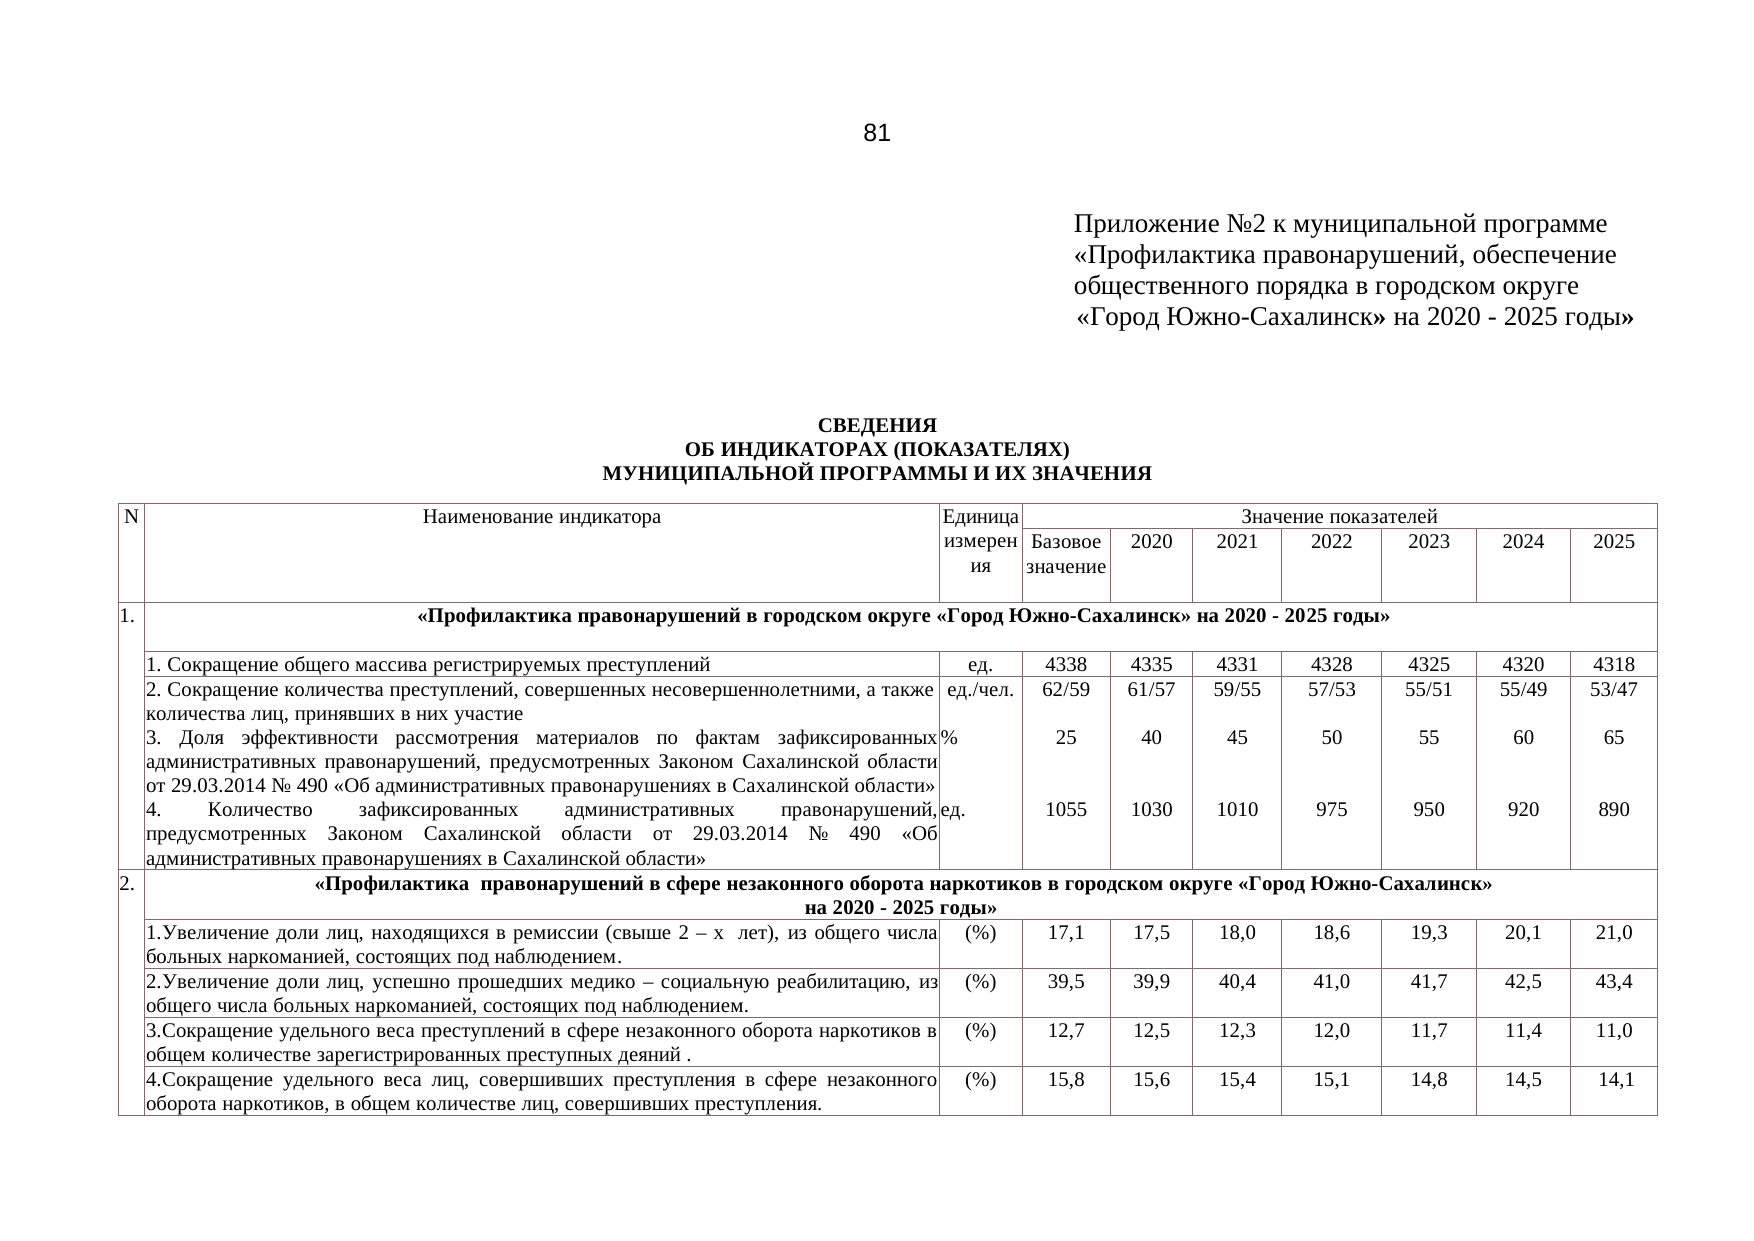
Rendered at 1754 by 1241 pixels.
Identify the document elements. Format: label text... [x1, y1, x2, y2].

table_cell Базовое значение [1023, 529, 1110, 602]
table_cell 4325 [1382, 652, 1476, 676]
text СВЕДЕНИЯ [118, 412, 1637, 437]
table_cell 4320 [1477, 652, 1570, 676]
table_cell (%) [940, 969, 1022, 1017]
table_cell 12,7 [1023, 1018, 1110, 1066]
table_cell 61/57 [1111, 677, 1192, 725]
table_cell 39,9 [1111, 969, 1192, 1017]
table_cell ед. [940, 797, 1022, 869]
table_cell 15,1 [1282, 1067, 1381, 1115]
table_cell 15,8 [1023, 1067, 1110, 1115]
table_cell 2023 [1382, 529, 1476, 602]
table_cell 19,3 [1382, 920, 1476, 968]
table_cell 1055 [1023, 797, 1110, 869]
table_cell 39,5 [1023, 969, 1110, 1017]
table_cell 55/51 [1382, 677, 1476, 725]
table_cell 60 [1477, 725, 1570, 797]
table_cell 3. Доля эффективности рассмотрения материалов по фактам зафиксированных административных правонарушений, предусмотренных Законом Сахалинской области от 29.03.2014 № 490 «Об административных правонарушениях в Сахалинской области» [145, 725, 939, 797]
table_cell 920 [1477, 797, 1570, 869]
table_cell 2024 [1477, 529, 1570, 602]
table_header Значение показателей [1023, 504, 1657, 528]
table_cell 42,5 [1477, 969, 1570, 1017]
table_cell 45 [1193, 725, 1281, 797]
table_cell ед./чел. [940, 677, 1022, 725]
table_cell «Профилактика правонарушений в городском округе «Город Южно-Сахалинск» на 2020 - 2025 годы» [145, 603, 1657, 651]
table_cell 20,1 [1477, 920, 1570, 968]
table_cell 1030 [1111, 797, 1192, 869]
table_cell «Профилактика правонарушений в сфере незаконного оборота наркотиков в городском округе «Город Южно-Сахалинск» на 2020 - 2025 годы» [145, 870, 1657, 918]
table_cell 11,4 [1477, 1018, 1570, 1066]
table_cell 65 [1571, 725, 1657, 797]
table_cell 4328 [1282, 652, 1381, 676]
table_cell 2020 [1111, 529, 1192, 602]
table_cell [119, 797, 144, 869]
table_cell 53/47 [1571, 677, 1657, 725]
table_cell 1. Сокращение общего массива регистрируемых преступлений [145, 652, 939, 676]
text «Город Южно-Сахалинск» на 2020 - 2025 годы» [118, 301, 1637, 332]
table_cell 14,1 [1571, 1067, 1657, 1115]
table_cell 890 [1571, 797, 1657, 869]
table_cell 18,6 [1282, 920, 1381, 968]
table_cell 4338 [1023, 652, 1110, 676]
table_cell 1010 [1193, 797, 1281, 869]
table_cell 11,7 [1382, 1018, 1476, 1066]
table_cell 12,0 [1282, 1018, 1381, 1066]
table_header N [119, 504, 144, 602]
table_cell 1.Увеличение доли лиц, находящихся в ремиссии (свыше 2 – х лет), из общего числа больных наркоманией, состоящих под наблюдением. [145, 920, 939, 968]
text Приложение №2 к муниципальной программе [118, 208, 1637, 239]
table_cell 41,0 [1282, 969, 1381, 1017]
table_cell 55 [1382, 725, 1476, 797]
table_cell 14,8 [1382, 1067, 1476, 1115]
table_cell 4.Сокращение удельного веса лиц, совершивших преступления в сфере незаконного оборота наркотиков, в общем количестве лиц, совершивших преступления. [145, 1067, 939, 1115]
table_cell 15,4 [1193, 1067, 1281, 1115]
table_cell [119, 725, 144, 797]
table_cell 3.Сокращение удельного веса преступлений в сфере незаконного оборота наркотиков в общем количестве зарегистрированных преступных деяний . [145, 1018, 939, 1066]
table_cell 18,0 [1193, 920, 1281, 968]
table_header Наименование индикатора [145, 504, 939, 602]
table_cell 4. Количество зафиксированных административных правонарушений, предусмотренных Законом Сахалинской области от 29.03.2014 № 490 «Об административных правонарушениях в Сахалинской области» [145, 797, 939, 869]
table_cell 975 [1282, 797, 1381, 869]
text «Профилактика правонарушений, обеспечение общественного порядка в городском округе [118, 239, 1637, 301]
table_cell 1. [119, 603, 144, 725]
table_cell 11,0 [1571, 1018, 1657, 1066]
table_cell 14,5 [1477, 1067, 1570, 1115]
table_cell 40 [1111, 725, 1192, 797]
table_cell % [940, 725, 1022, 797]
table_cell ед. [940, 652, 1022, 676]
table_cell (%) [940, 920, 1022, 968]
table_cell 12,5 [1111, 1018, 1192, 1066]
table_cell 50 [1282, 725, 1381, 797]
table_cell 2.Увеличение доли лиц, успешно прошедших медико – социальную реабилитацию, из общего числа больных наркоманией, состоящих под наблюдением. [145, 969, 939, 1017]
table_cell 2. [119, 870, 144, 1115]
table_cell 4335 [1111, 652, 1192, 676]
table_cell 12,3 [1193, 1018, 1281, 1066]
table_cell 55/49 [1477, 677, 1570, 725]
text МУНИЦИПАЛЬНОЙ ПРОГРАММЫ И ИХ ЗНАЧЕНИЯ [118, 461, 1637, 485]
table_cell 41,7 [1382, 969, 1476, 1017]
table_cell 21,0 [1571, 920, 1657, 968]
table_cell (%) [940, 1067, 1022, 1115]
table_cell 2021 [1193, 529, 1281, 602]
table_cell 62/59 [1023, 677, 1110, 725]
table_cell (%) [940, 1018, 1022, 1066]
table_cell 17,5 [1111, 920, 1192, 968]
text ОБ ИНДИКАТОРАХ (ПОКАЗАТЕЛЯХ) [118, 437, 1637, 461]
table_cell 2. Сокращение количества преступлений, совершенных несовершеннолетними, а также количества лиц, принявших в них участие [145, 677, 939, 725]
table_cell 4331 [1193, 652, 1281, 676]
table_cell 59/55 [1193, 677, 1281, 725]
table_cell 17,1 [1023, 920, 1110, 968]
table_cell 40,4 [1193, 969, 1281, 1017]
table_cell 950 [1382, 797, 1476, 869]
table_cell 43,4 [1571, 969, 1657, 1017]
table_cell 15,6 [1111, 1067, 1192, 1115]
table_cell 2022 [1282, 529, 1381, 602]
table_cell 25 [1023, 725, 1110, 797]
table_cell 2025 [1571, 529, 1657, 602]
table_cell 57/53 [1282, 677, 1381, 725]
table_cell 4318 [1571, 652, 1657, 676]
table_header Единица измерения [940, 504, 1022, 602]
